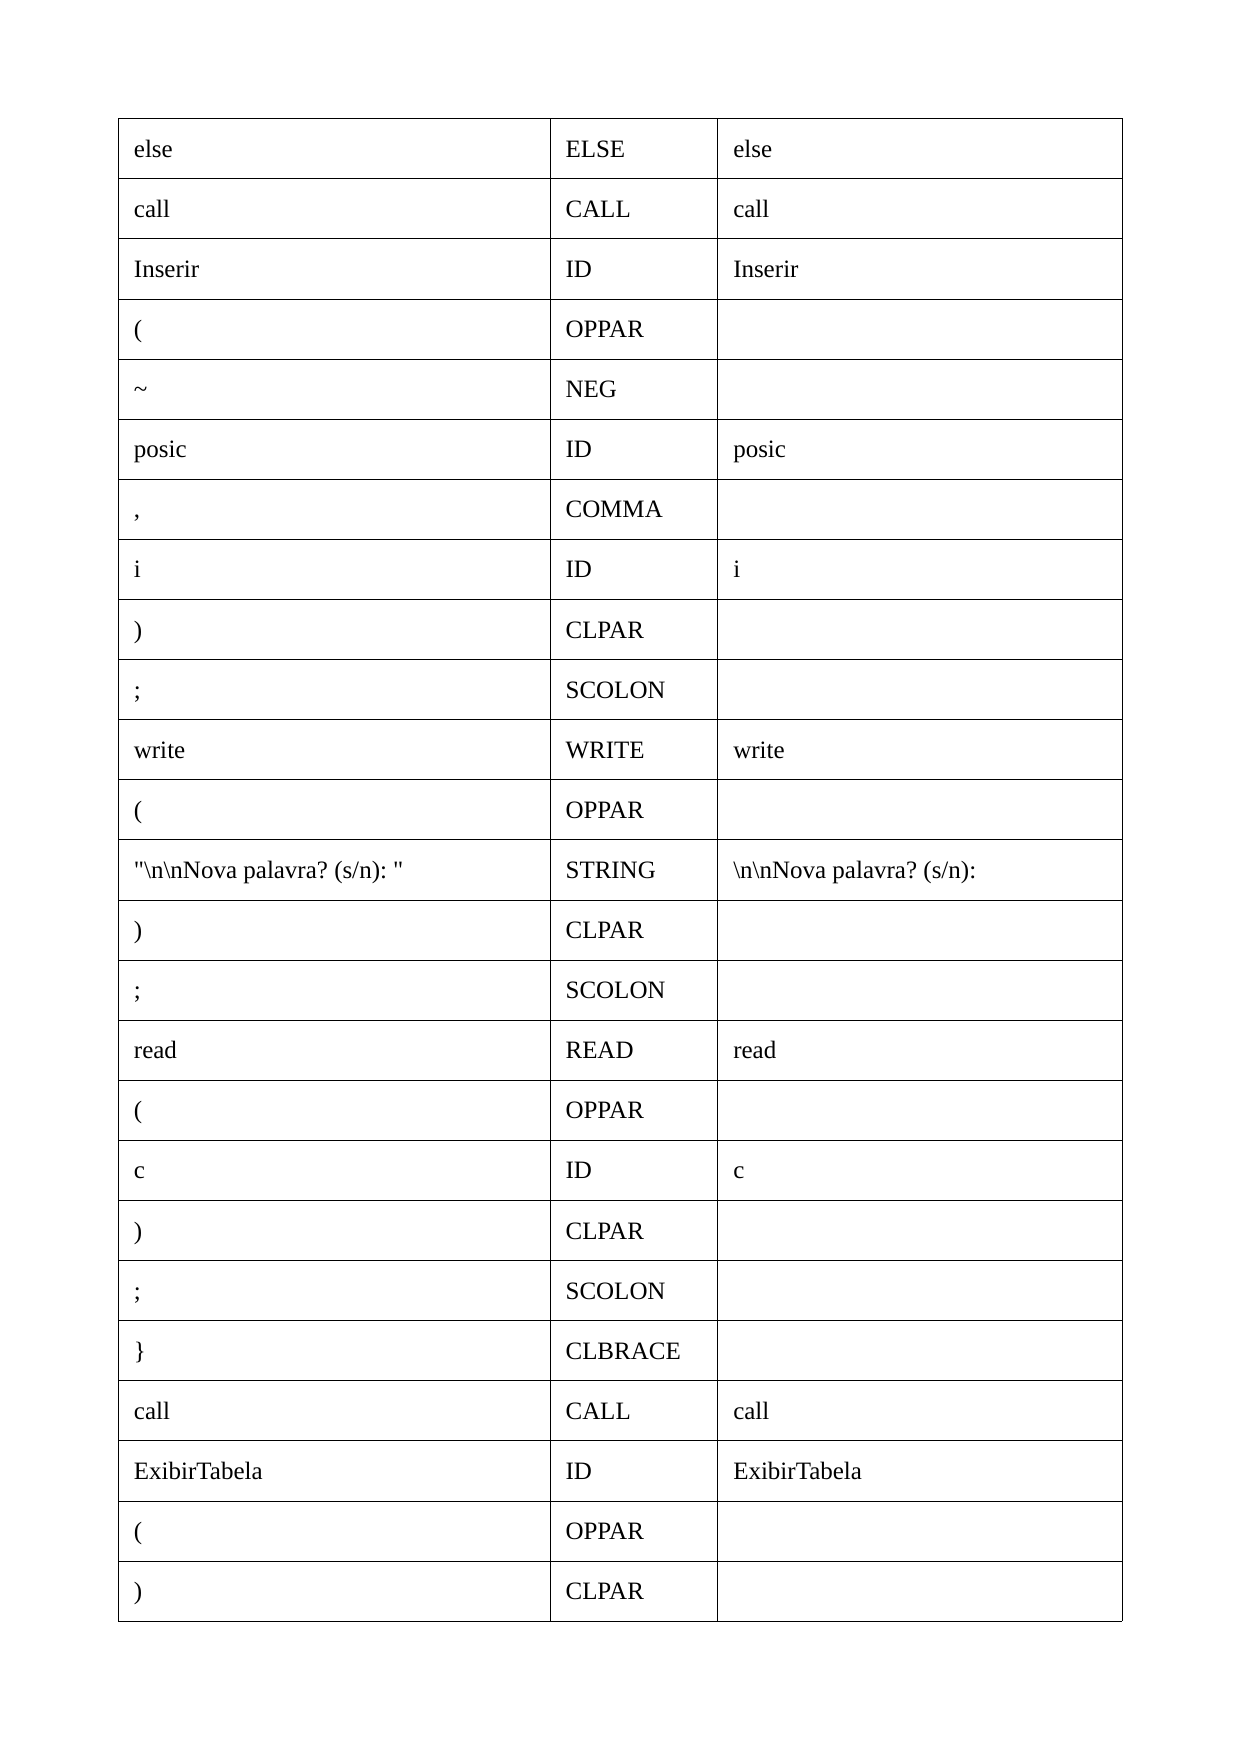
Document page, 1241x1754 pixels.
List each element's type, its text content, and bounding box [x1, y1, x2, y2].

table_cell read [119, 1021, 550, 1080]
table_cell [718, 1502, 1122, 1561]
table_cell ( [119, 300, 550, 358]
table_cell ID [551, 540, 717, 599]
table_cell i [119, 540, 550, 599]
table_cell CLPAR [551, 901, 717, 959]
table_cell [718, 1261, 1122, 1320]
table_cell ( [119, 780, 550, 839]
table_cell , [119, 480, 550, 539]
table_cell ID [551, 1141, 717, 1200]
table_cell CLPAR [551, 1562, 717, 1621]
table_cell CALL [551, 1381, 717, 1440]
table_cell [718, 480, 1122, 539]
table_cell ; [119, 961, 550, 1020]
table_cell ; [119, 660, 550, 719]
table_cell call [718, 179, 1122, 238]
table_cell call [718, 1381, 1122, 1440]
table_cell call [119, 179, 550, 238]
table_cell READ [551, 1021, 717, 1080]
table_cell ) [119, 600, 550, 659]
table_cell Inserir [718, 239, 1122, 298]
table_cell else [119, 119, 550, 178]
table_cell CALL [551, 179, 717, 238]
table_cell ( [119, 1502, 550, 1561]
table_cell read [718, 1021, 1122, 1080]
table_cell WRITE [551, 720, 717, 779]
table_cell [718, 1321, 1122, 1380]
table_cell c [119, 1141, 550, 1200]
table_cell NEG [551, 360, 717, 419]
table_cell SCOLON [551, 961, 717, 1020]
table_cell c [718, 1141, 1122, 1200]
table_cell [718, 901, 1122, 959]
table_cell SCOLON [551, 1261, 717, 1320]
table_cell [718, 360, 1122, 419]
table_cell CLPAR [551, 600, 717, 659]
table_cell [718, 660, 1122, 719]
table_cell OPPAR [551, 1081, 717, 1140]
table_cell write [718, 720, 1122, 779]
table_cell ExibirTabela [119, 1441, 550, 1501]
table_cell posic [119, 420, 550, 479]
table_cell write [119, 720, 550, 779]
table_cell Inserir [119, 239, 550, 298]
table_cell "\n\nNova palavra? (s/n): " [119, 840, 550, 899]
table_cell posic [718, 420, 1122, 479]
table_cell call [119, 1381, 550, 1440]
table_cell ~ [119, 360, 550, 419]
table_cell CLBRACE [551, 1321, 717, 1380]
table_cell ID [551, 1441, 717, 1501]
table_cell [718, 1081, 1122, 1140]
table_cell ID [551, 420, 717, 479]
table_cell ID [551, 239, 717, 298]
table_cell OPPAR [551, 780, 717, 839]
table_cell ( [119, 1081, 550, 1140]
table_cell CLPAR [551, 1201, 717, 1260]
table_cell else [718, 119, 1122, 178]
table_cell } [119, 1321, 550, 1380]
table_cell ; [119, 1261, 550, 1320]
table_cell [718, 1201, 1122, 1260]
table_cell [718, 300, 1122, 358]
table_cell \n\nNova palavra? (s/n): [718, 840, 1122, 899]
table_cell ExibirTabela [718, 1441, 1122, 1501]
table_cell [718, 961, 1122, 1020]
table_cell [718, 600, 1122, 659]
table_cell ) [119, 1201, 550, 1260]
table_cell [718, 780, 1122, 839]
table_cell SCOLON [551, 660, 717, 719]
table_cell ) [119, 1562, 550, 1621]
table_cell i [718, 540, 1122, 599]
table_cell COMMA [551, 480, 717, 539]
table_cell [718, 1562, 1122, 1621]
table_cell ELSE [551, 119, 717, 178]
table_cell OPPAR [551, 1502, 717, 1561]
table_cell STRING [551, 840, 717, 899]
table_cell OPPAR [551, 300, 717, 358]
table_cell ) [119, 901, 550, 959]
